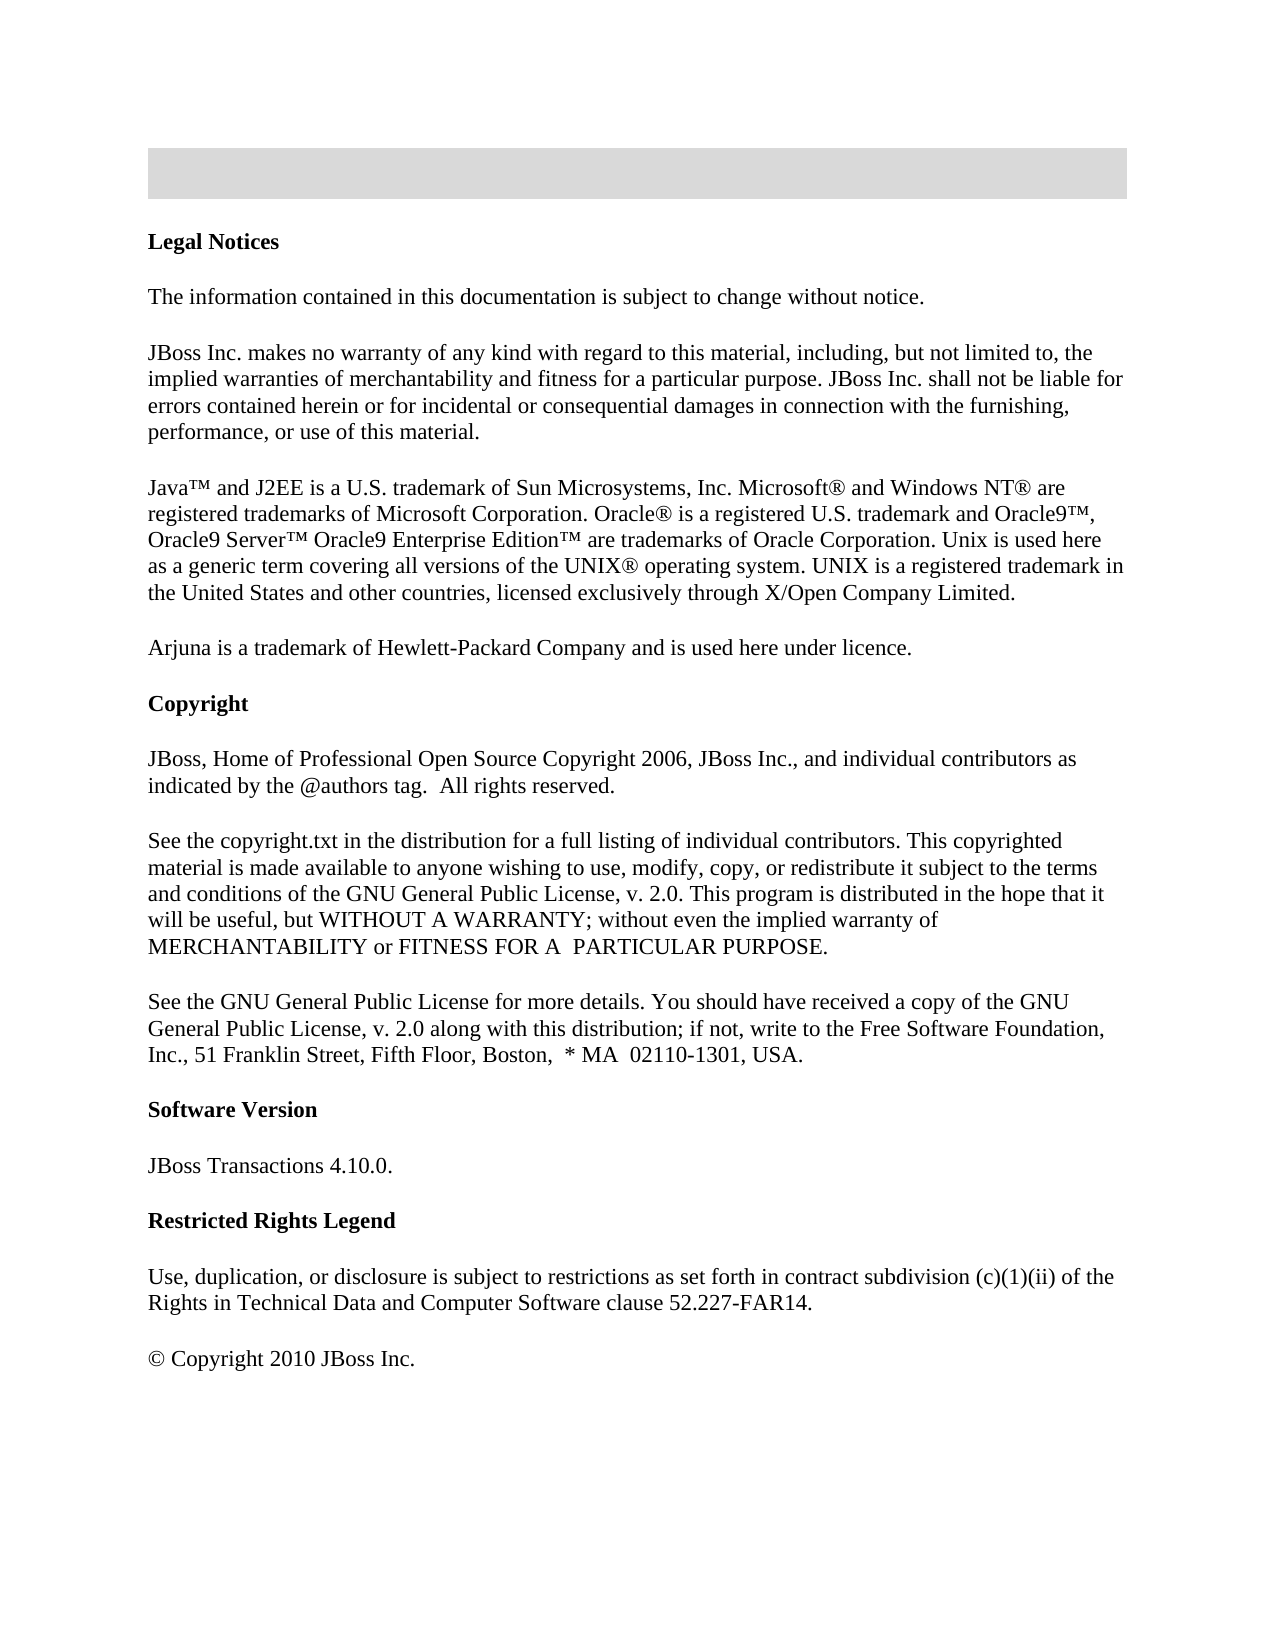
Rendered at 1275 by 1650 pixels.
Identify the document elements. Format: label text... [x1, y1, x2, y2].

text Use, duplication, or disclosure is subject to restrictions as set forth in contract subdivision (c)(1)(ii) of the Rights in Technical Data and Computer Software clause 52.227-FAR14. [148, 1263, 1127, 1316]
text JBoss, Home of Professional Open Source Copyright 2006, JBoss Inc., and individual contributors as indicated by the @authors tag. All rights reserved. [148, 746, 1127, 798]
text JBoss Inc. makes no warranty of any kind with regard to this material, including, but not limited to, the implied warranties of merchantability and fitness for a particular purpose. JBoss Inc. shall not be liable for errors contained herein or for incidental or consequential damages in connection with the furnishing, performance, or use of this material. [148, 339, 1127, 444]
text © Copyright 2010 JBoss Inc. [148, 1345, 1127, 1371]
text See the copyright.txt in the distribution for a full listing of individual contributors. This copyrighted material is made available to anyone wishing to use, modify, copy, or redistribute it subject to the terms and conditions of the GNU General Public License, v. 2.0. This program is distributed in the hope that it will be useful, but WITHOUT A WARRANTY; without even the implied warranty of MERCHANTABILITY or FITNESS FOR A PARTICULAR PURPOSE. [148, 827, 1127, 959]
text Legal Notices [148, 228, 1127, 254]
text Java™ and J2EE is a U.S. trademark of Sun Microsystems, Inc. Microsoft® and Windows NT® are registered trademarks of Microsoft Corporation. Oracle® is a registered U.S. trademark and Oracle9™, Oracle9 Server™ Oracle9 Enterprise Edition™ are trademarks of Oracle Corporation. Unix is used here as a generic term covering all versions of the UNIX® operating system. UNIX is a registered trademark in the United States and other countries, licensed exclusively through X/Open Company Limited. [148, 473, 1127, 605]
text JBoss Transactions 4.10.0. [148, 1152, 1127, 1178]
text Arjuna is a trademark of Hewlett-Packard Company and is used here under licence. [148, 634, 1127, 661]
text Restricted Rights Legend [148, 1208, 1127, 1234]
text Software Version [148, 1097, 1127, 1123]
text The information contained in this documentation is subject to change without notice. [148, 283, 1127, 310]
text Copyright [148, 690, 1127, 716]
text See the GNU General Public License for more details. You should have received a copy of the GNU General Public License, v. 2.0 along with this distribution; if not, write to the Free Software Foundation, Inc., 51 Franklin Street, Fifth Floor, Boston, * MA 02110-1301, USA. [148, 988, 1127, 1067]
